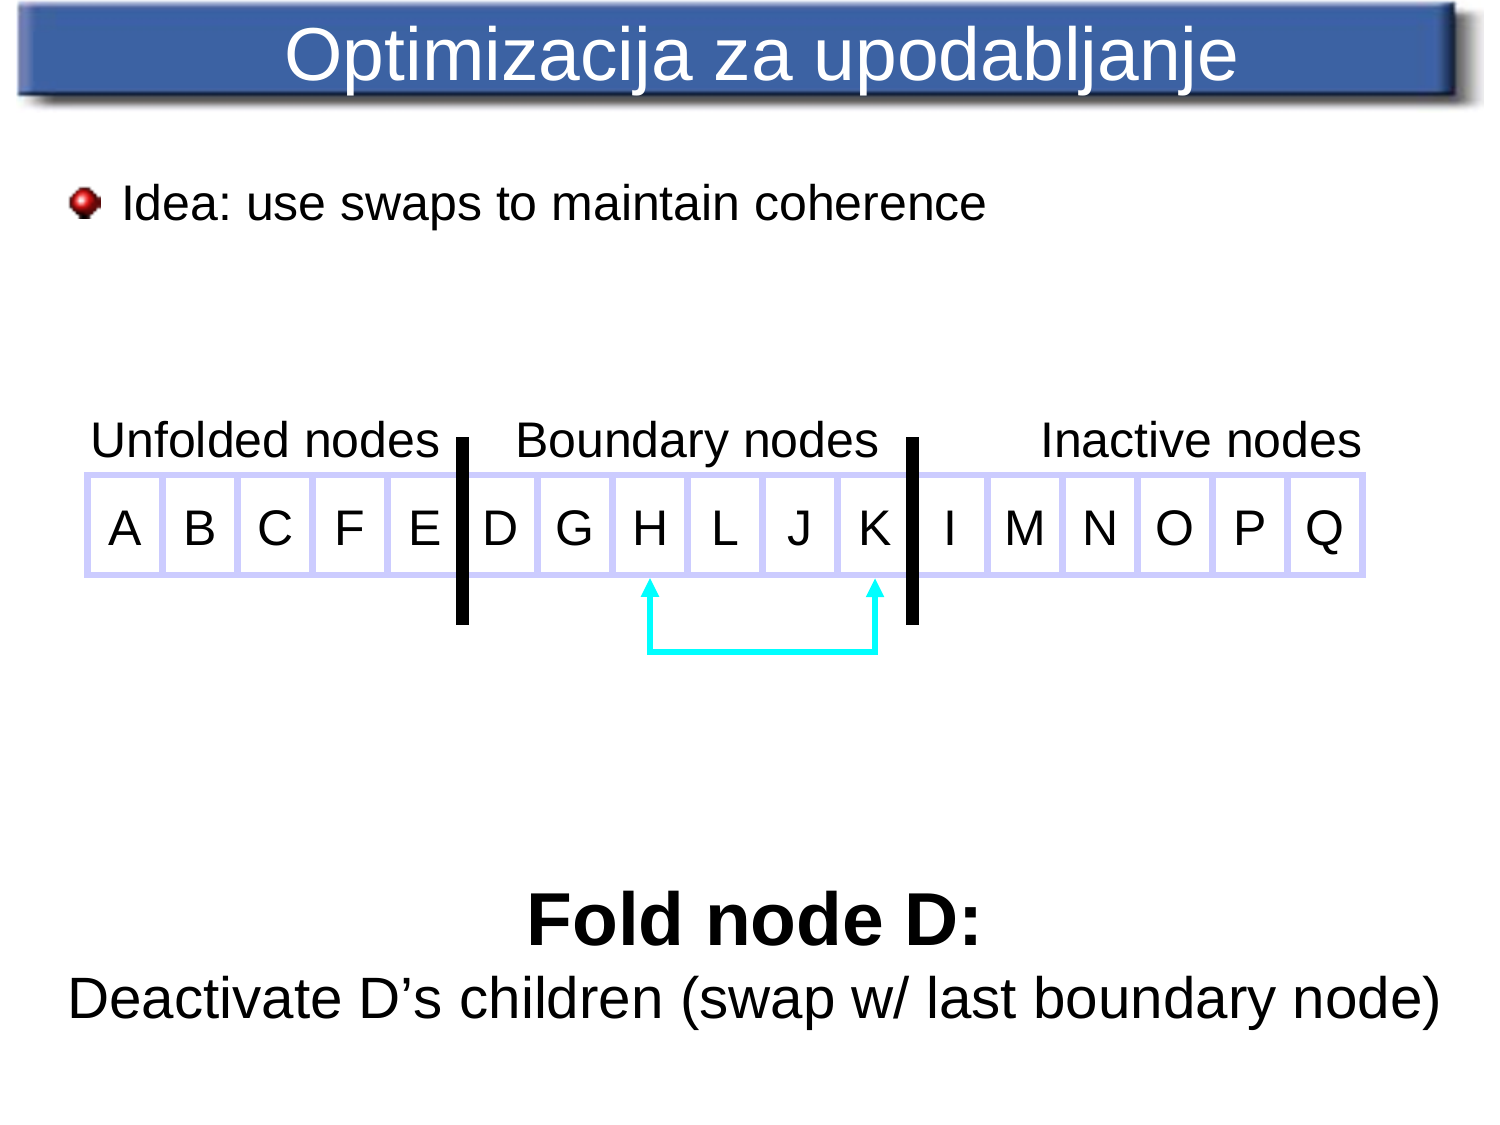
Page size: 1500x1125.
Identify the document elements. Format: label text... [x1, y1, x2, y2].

text_box Inactive nodes [1025, 399, 1378, 476]
text_box Q [1287, 474, 1363, 576]
list Idea: use swaps to maintain coherence [50, 162, 1463, 1088]
text_box J [762, 474, 837, 576]
text_box Unfolded nodes [75, 399, 456, 476]
text_box I [919, 474, 987, 576]
text_box L [687, 474, 762, 576]
text_box A [87, 474, 162, 576]
text_box F [312, 474, 387, 576]
text_box Fold node D: Deactivate D’s children (swap w/ last boundary node) [52, 862, 1459, 1038]
text_box K [837, 474, 906, 576]
text_box H [612, 474, 687, 576]
text_box P [1212, 474, 1287, 576]
picture [16, 0, 1484, 113]
text_box D [469, 474, 537, 576]
title Optimizacija za upodabljanje [24, 0, 1500, 103]
text_box M [987, 474, 1062, 576]
text_box G [537, 474, 612, 576]
text_box E [387, 474, 456, 576]
text_box O [1137, 474, 1212, 576]
text_box N [1062, 474, 1137, 576]
text_box C [237, 474, 312, 576]
text_box B [162, 474, 237, 576]
text_box Boundary nodes [500, 399, 895, 474]
